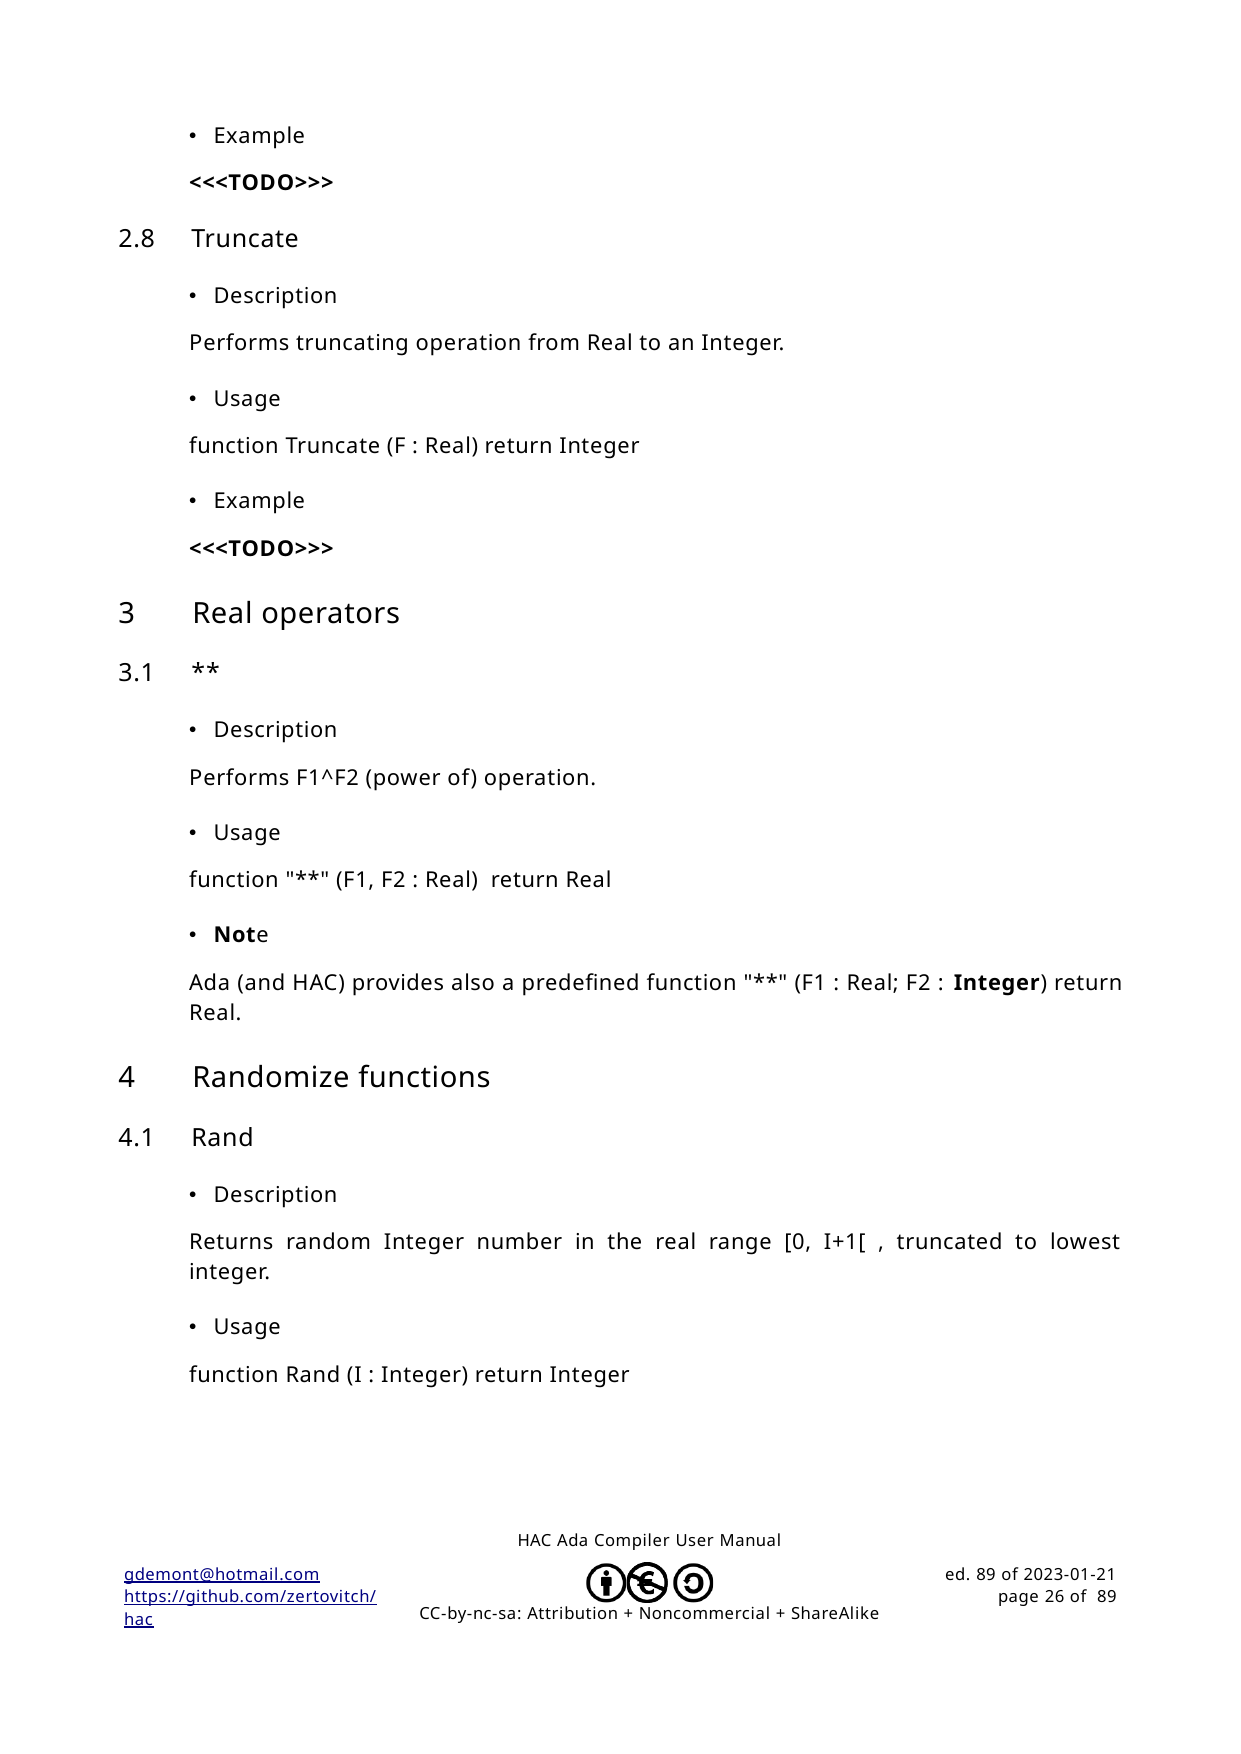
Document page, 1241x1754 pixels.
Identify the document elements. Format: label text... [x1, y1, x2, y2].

text Ada (and HAC) provides also a predefined function "**" (F1 : Real; F2 : Integer) return Real. [189, 967, 1122, 1027]
text Performs truncating operation from Real to an Integer. [189, 327, 1122, 357]
text <<<TODO>>> [189, 532, 1122, 562]
text function Truncate (F : Real) return Integer [189, 430, 1122, 460]
picture [585, 1562, 668, 1603]
subtitle Description [189, 278, 1122, 309]
text <<<TODO>>> [189, 167, 1122, 197]
subtitle Rand [118, 1119, 1122, 1153]
text Returns random Integer number in the real range [0, I+1[ , truncated to lowest integer. [189, 1226, 1122, 1286]
subtitle Description [189, 713, 1122, 744]
text Performs F1^F2 (power of) operation. [189, 762, 1122, 792]
subtitle Usage [189, 381, 1122, 412]
subtitle ** [118, 655, 1122, 689]
subtitle Example [189, 118, 1122, 149]
subtitle Note [189, 918, 1122, 949]
subtitle Example [189, 483, 1122, 515]
subtitle Usage [189, 815, 1122, 847]
subtitle Description [189, 1177, 1122, 1208]
subtitle Truncate [118, 221, 1122, 255]
text function "**" (F1, F2 : Real) return Real [189, 864, 1122, 894]
subtitle Real operators [118, 592, 1122, 631]
picture [672, 1562, 714, 1603]
text function Rand (I : Integer) return Integer [189, 1359, 1122, 1389]
subtitle Usage [189, 1310, 1122, 1341]
subtitle Randomize functions [118, 1056, 1122, 1096]
